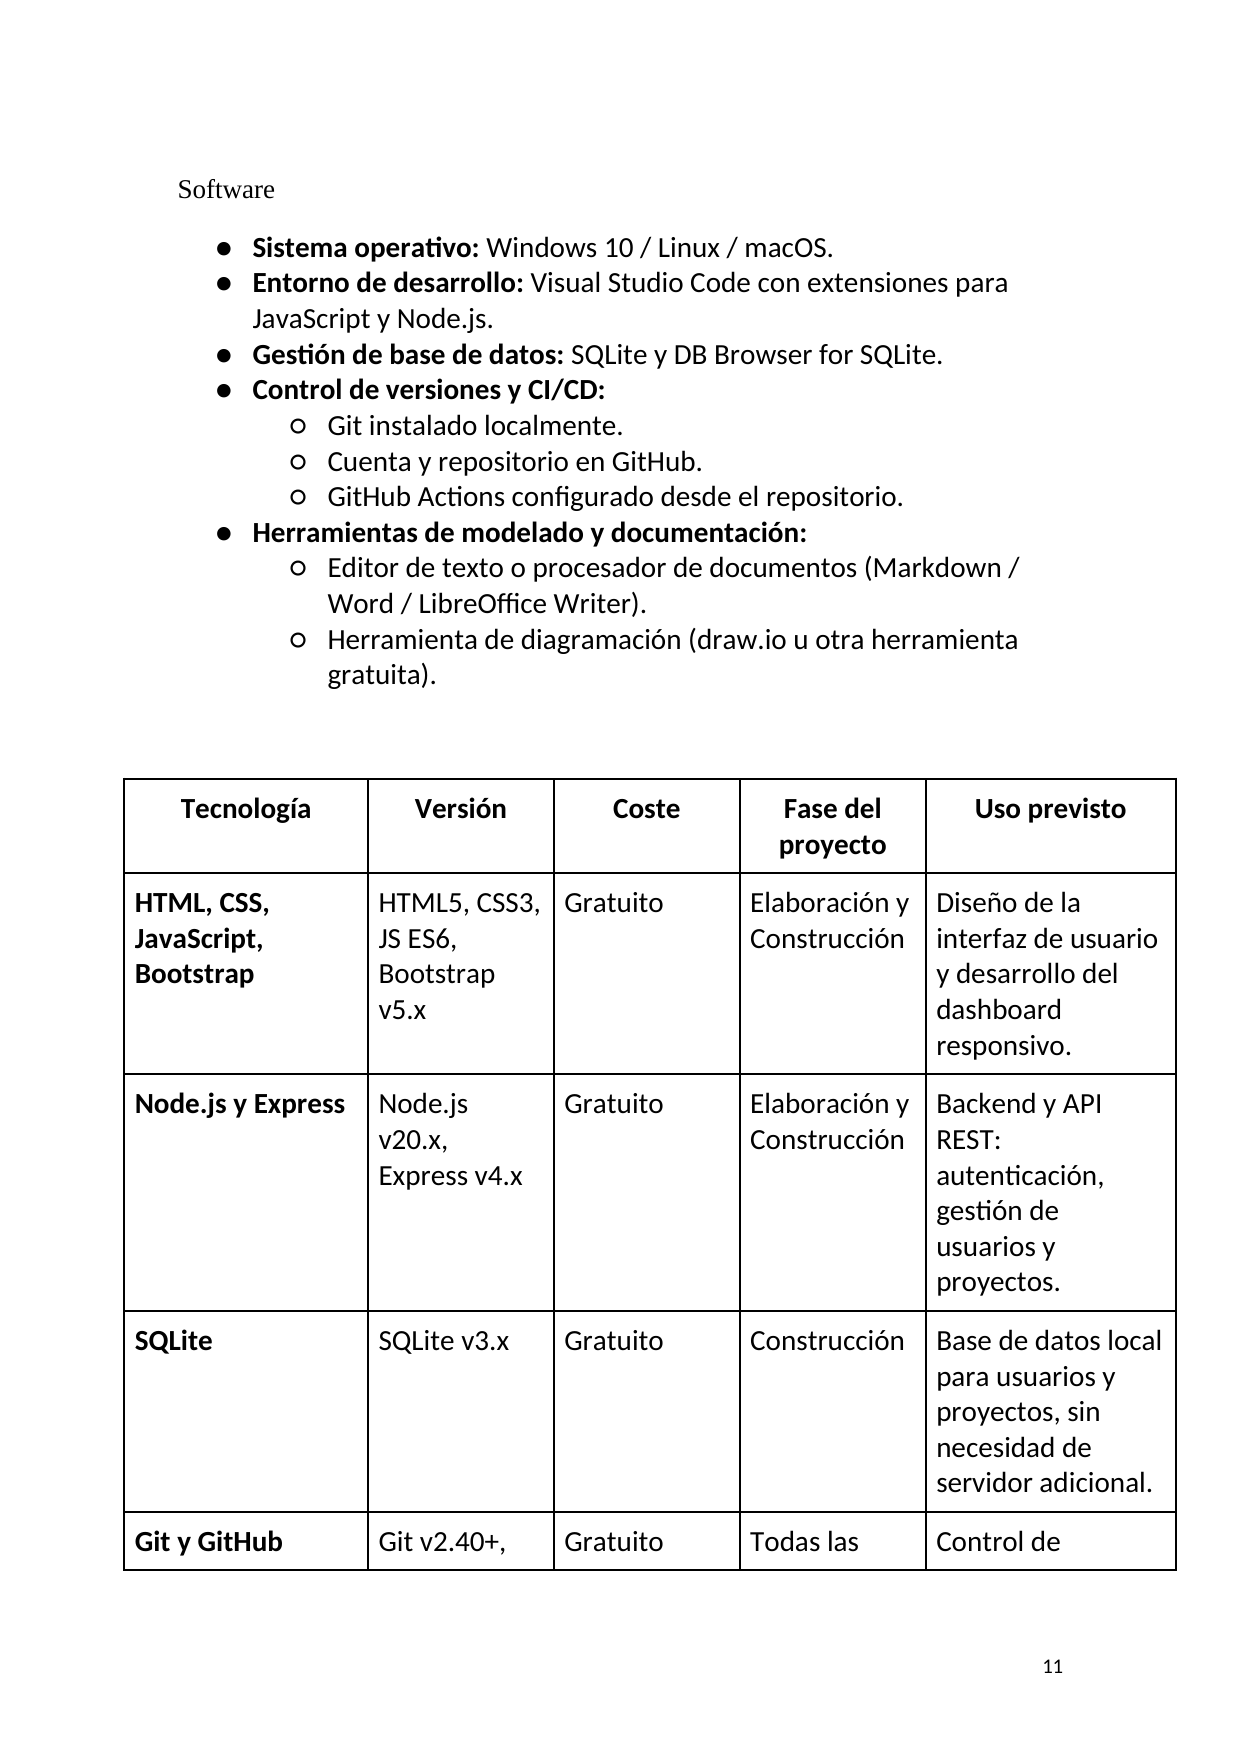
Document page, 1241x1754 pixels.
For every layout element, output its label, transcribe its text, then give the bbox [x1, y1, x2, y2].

list Herramienta de diagramación (draw.io u otra herramienta gratuita). [290, 621, 1063, 692]
list Editor de texto o procesador de documentos (Markdown / Word / LibreOffice Writer). [290, 549, 1063, 621]
table_cell Gratuito [555, 1513, 739, 1569]
table_cell Backend y API REST: autenticación, gestión de usuarios y proyectos. [927, 1075, 1175, 1309]
list Gestión de base de datos: SQLite y DB Browser for SQLite. [215, 336, 1063, 371]
table_cell Construcción [741, 1312, 925, 1511]
list Control de versiones y CI/CD: [215, 371, 1063, 407]
table_cell HTML, CSS, JavaScript, Bootstrap [125, 874, 367, 1073]
table_cell Git y GitHub [125, 1513, 367, 1569]
list Git instalado localmente. [290, 407, 1063, 443]
list Sistema operativo: Windows 10 / Linux / macOS. [215, 229, 1063, 264]
table_cell Node.js y Express [125, 1075, 367, 1309]
table_cell Todas las [741, 1513, 925, 1569]
table_header Fase del proyecto [741, 780, 925, 872]
list Herramientas de modelado y documentación: [215, 514, 1063, 549]
list Entorno de desarrollo: Visual Studio Code con extensiones para JavaScript y Node.js. [215, 264, 1063, 336]
table_header Tecnología [125, 780, 367, 872]
list Cuenta y repositorio en GitHub. [290, 443, 1063, 478]
table_cell SQLite [125, 1312, 367, 1511]
table_cell Diseño de la interfaz de usuario y desarrollo del dashboard responsivo. [927, 874, 1175, 1073]
table_cell Elaboración y Construcción [741, 874, 925, 1073]
table_cell Elaboración y Construcción [741, 1075, 925, 1309]
table_cell Control de [927, 1513, 1175, 1569]
table_cell Git v2.40+, [369, 1513, 553, 1569]
table_cell Node.js v20.x, Express v4.x [369, 1075, 553, 1309]
table_cell Gratuito [555, 874, 739, 1073]
table_header Coste [555, 780, 739, 872]
list GitHub Actions configurado desde el repositorio. [290, 478, 1063, 514]
table_cell Gratuito [555, 1075, 739, 1309]
table_cell SQLite v3.x [369, 1312, 553, 1511]
table_header Versión [369, 780, 553, 872]
table_cell Gratuito [555, 1312, 739, 1511]
text Software [177, 173, 1063, 204]
table_cell Base de datos local para usuarios y proyectos, sin necesidad de servidor adicional. [927, 1312, 1175, 1511]
table_cell HTML5, CSS3, JS ES6, Bootstrap v5.x [369, 874, 553, 1073]
table_header Uso previsto [927, 780, 1175, 872]
